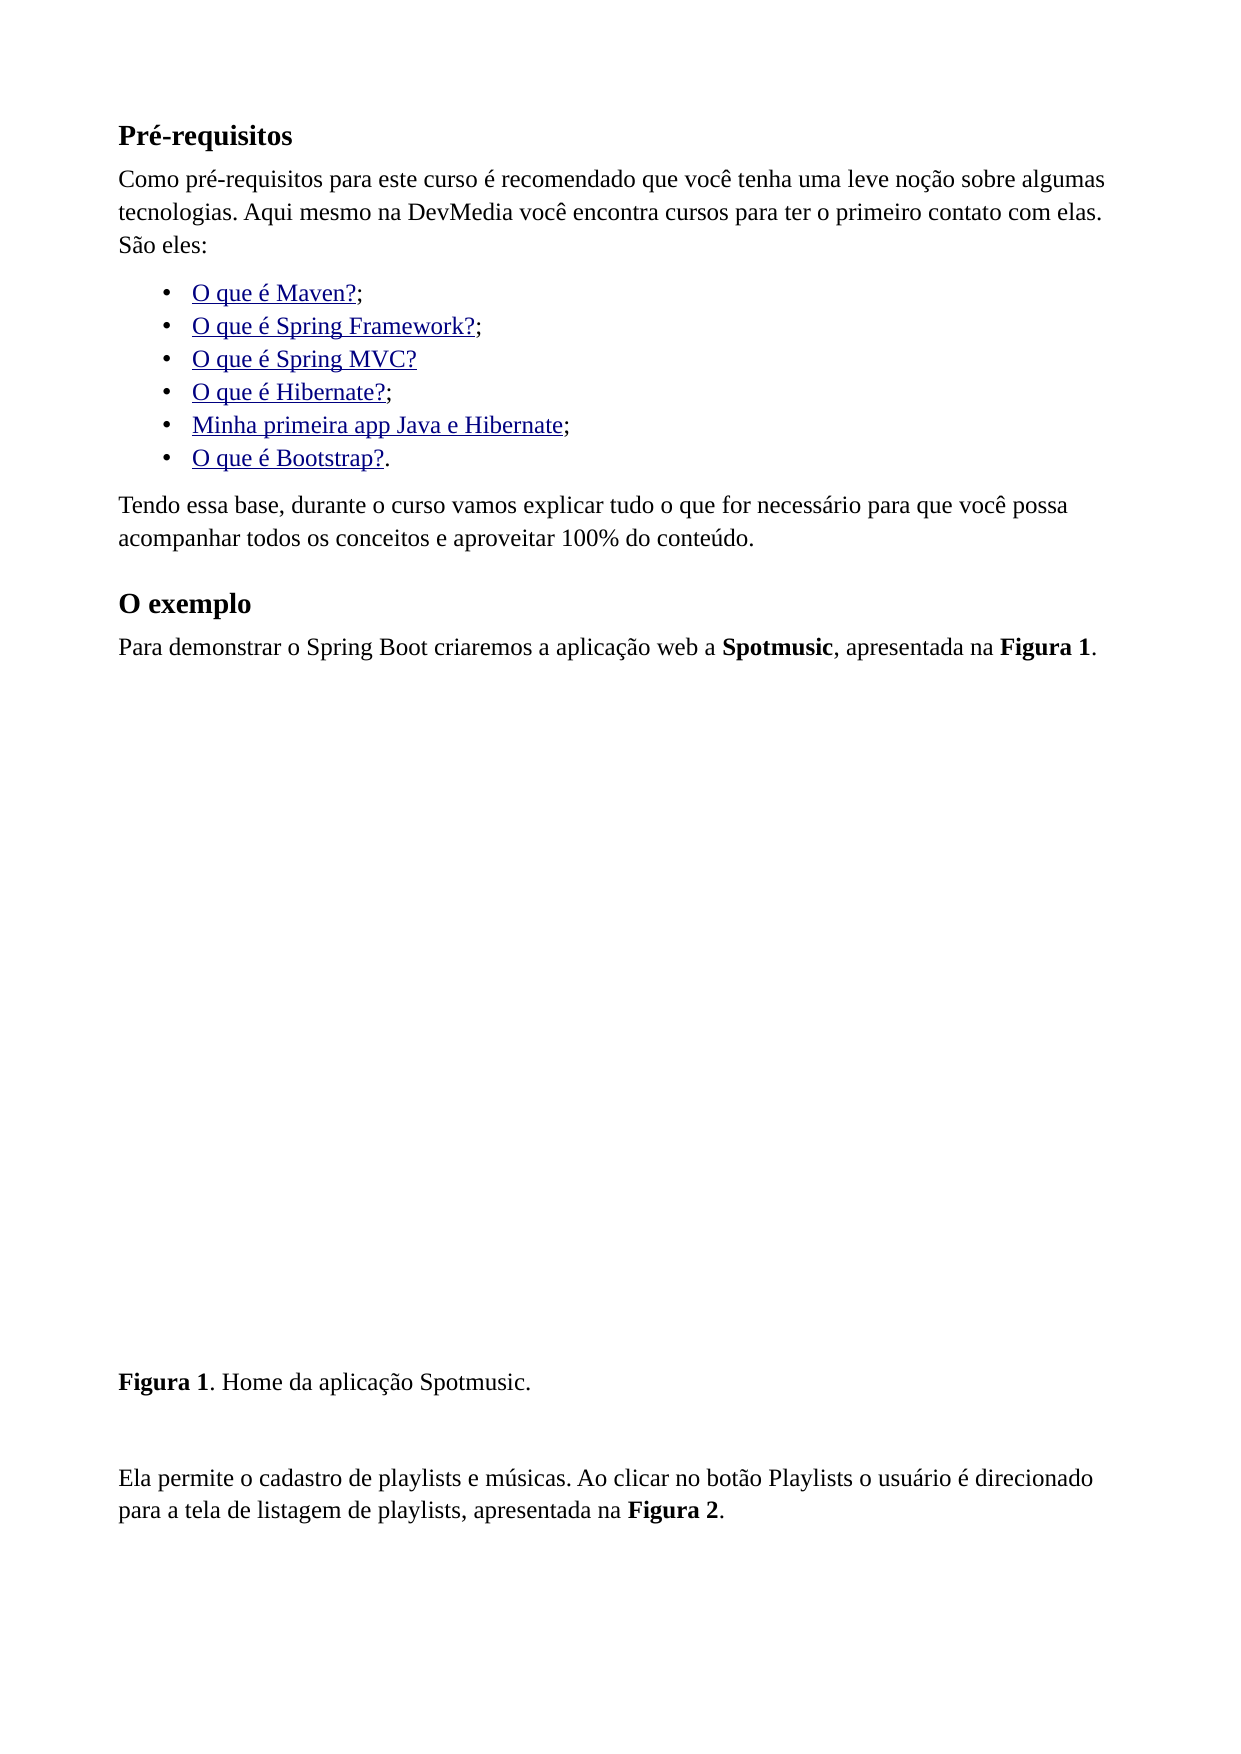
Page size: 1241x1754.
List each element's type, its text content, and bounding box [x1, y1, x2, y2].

text Figura 1. Home da aplicação Spotmusic. [118, 1367, 1122, 1396]
list Minha primeira app Java e Hibernate; [162, 410, 1122, 439]
list O que é Spring MVC? [162, 344, 1122, 373]
list O que é Bootstrap?. [162, 443, 1122, 472]
subtitle Pré-requisitos [118, 118, 1122, 152]
text Ela permite o cadastro de playlists e músicas. Ao clicar no botão Playlists o usuário é direcionado para a tela de listagem de playlists, apresentada na Figura 2. [118, 1463, 1122, 1524]
text Tendo essa base, durante o curso vamos explicar tudo o que for necessário para que você possa acompanhar todos os conceitos e aproveitar 100% do conteúdo. [118, 491, 1122, 552]
subtitle O exemplo [118, 586, 1122, 619]
list O que é Maven?; [162, 278, 1122, 307]
text Para demonstrar o Spring Boot criaremos a aplicação web a Spotmusic, apresentada na Figura 1. [118, 632, 1122, 661]
list O que é Hibernate?; [162, 377, 1122, 406]
list O que é Spring Framework?; [162, 311, 1122, 339]
text Como pré-requisitos para este curso é recomendado que você tenha uma leve noção sobre algumas tecnologias. Aqui mesmo na DevMedia você encontra cursos para ter o primeiro contato com elas. São eles: [118, 164, 1122, 259]
